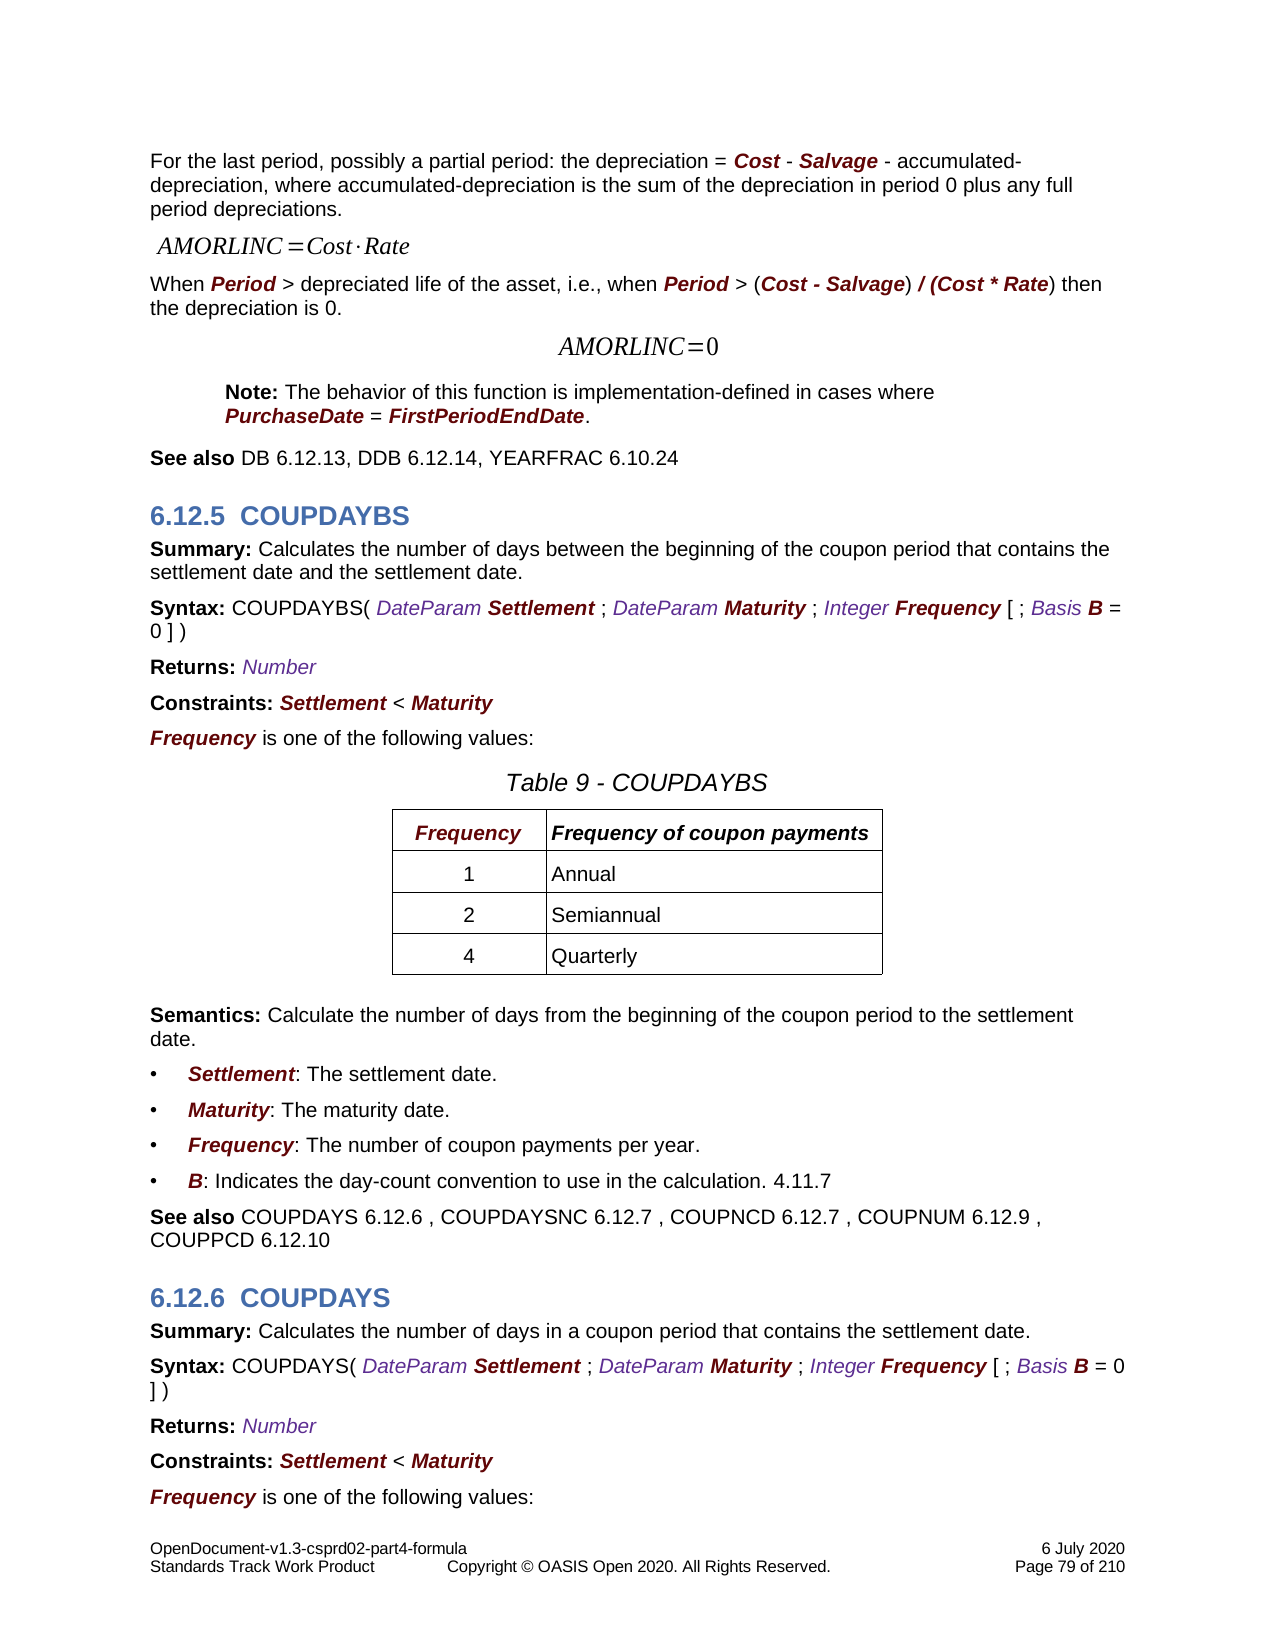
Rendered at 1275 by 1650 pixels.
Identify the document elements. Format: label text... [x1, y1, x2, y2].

subtitle COUPDAYBS [150, 501, 1125, 531]
text Returns: Number [150, 1414, 1125, 1438]
table_cell 1 [393, 851, 546, 892]
table_cell Quarterly [547, 934, 882, 974]
text Table 9 - COUPDAYBS [150, 769, 1125, 797]
text Frequency is one of the following values: [150, 1485, 1125, 1509]
text See also COUPDAYS 6.12.6 , COUPDAYSNC 6.12.7 , COUPNCD 6.12.7 , COUPNUM 6.12.9 , COUPPCD 6.12.10 [150, 1205, 1125, 1252]
text For the last period, possibly a partial period: the depreciation = Cost - Salvage - accumulated-depreciation, where accumulated-depreciation is the sum of the depreciation in period 0 plus any full period depreciations. [150, 150, 1125, 221]
table_cell Annual [547, 851, 882, 892]
list Settlement: The settlement date. [150, 1063, 1125, 1086]
table_header Frequency of coupon payments [547, 810, 882, 850]
text When Period > depreciated life of the asset, i.e., when Period > (Cost - Salvage) / (Cost * Rate) then the depreciation is 0. [150, 273, 1125, 320]
table_cell 2 [393, 893, 546, 933]
text See also DB 6.12.13, DDB 6.12.14, YEARFRAC 6.10.24 [150, 446, 1125, 470]
text Summary: Calculates the number of days in a coupon period that contains the settlement date. [150, 1319, 1125, 1343]
subtitle COUPDAYS [150, 1283, 1125, 1313]
text Summary: Calculates the number of days between the beginning of the coupon period that contains the settlement date and the settlement date. [150, 537, 1125, 584]
text Semantics: Calculate the number of days from the beginning of the coupon period to the settlement date. [150, 980, 1125, 1051]
list Maturity: The maturity date. [150, 1098, 1125, 1122]
list Frequency: The number of coupon payments per year. [150, 1134, 1125, 1157]
list B: Indicates the day-count convention to use in the calculation. 4.11.7 [150, 1169, 1125, 1193]
table_cell Semiannual [547, 893, 882, 933]
text Syntax: COUPDAYBS( DateParam Settlement ; DateParam Maturity ; Integer Frequency [ ; Basis B = 0 ] ) [150, 596, 1125, 643]
text Note: The behavior of this function is implementation-defined in cases where PurchaseDate = FirstPeriodEndDate. [225, 381, 1050, 428]
text Syntax: COUPDAYS( DateParam Settlement ; DateParam Maturity ; Integer Frequency [ ; Basis B = 0 ] ) [150, 1355, 1125, 1402]
table_header Frequency [393, 810, 546, 850]
text Returns: Number [150, 655, 1125, 679]
table_cell 4 [393, 934, 546, 974]
text Constraints: Settlement < Maturity [150, 1450, 1125, 1473]
text Frequency is one of the following values: [150, 727, 1125, 750]
text Constraints: Settlement < Maturity [150, 691, 1125, 714]
